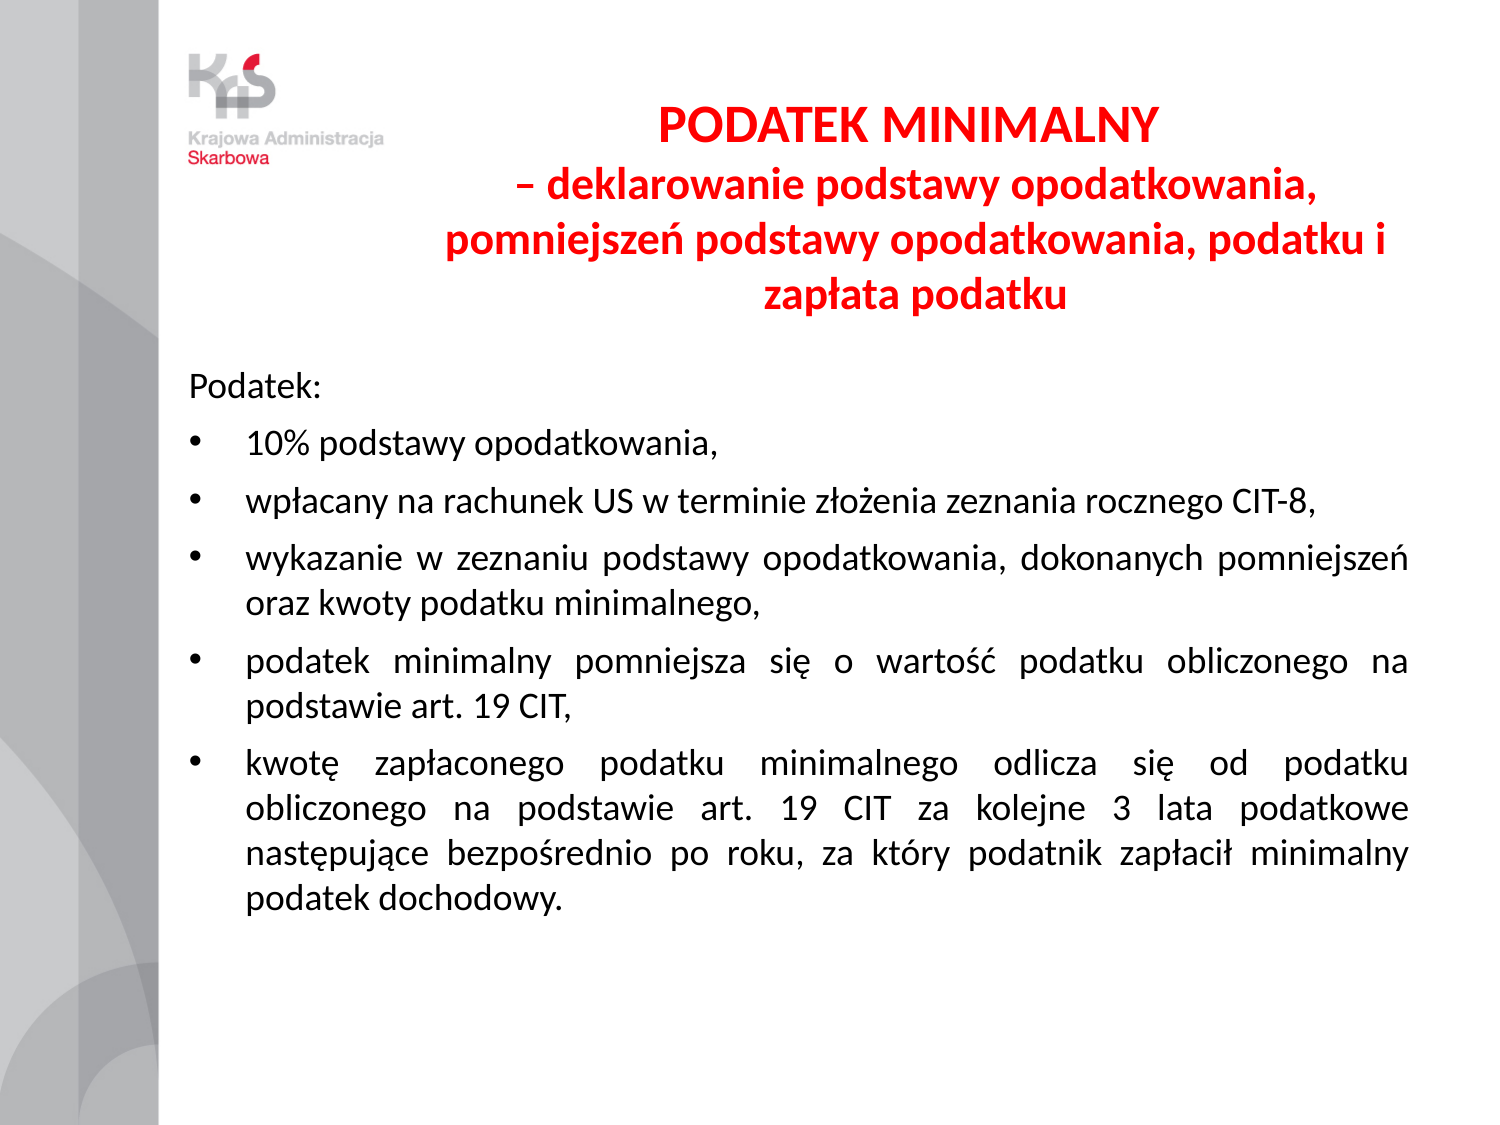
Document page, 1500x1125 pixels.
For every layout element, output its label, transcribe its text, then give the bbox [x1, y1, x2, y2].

list Podatek: 10% podstawy opodatkowania, wpłacany na rachunek US w terminie złożenia zeznania rocznego CIT-8, wykazanie w zeznaniu podstawy opodatkowania, dokonanych pomniejszeń oraz kwoty podatku minimalnego, podatek minimalny pomniejsza się o wartość podatku obliczonego na podstawie art. 19 CIT, kwotę zapłaconego podatku minimalnego odlicza się od podatku obliczonego na podstawie art. 19 CIT za kolejne 3 lata podatkowe następujące bezpośrednio po roku, za który podatnik zapłacił minimalny podatek dochodowy. [174, 260, 1425, 1082]
picture [0, 0, 1500, 1125]
title PODATEK MINIMALNY – deklarowanie podstawy opodatkowania, pomniejszeń podstawy opodatkowania, podatku i zapłata podatku [406, 45, 1425, 233]
